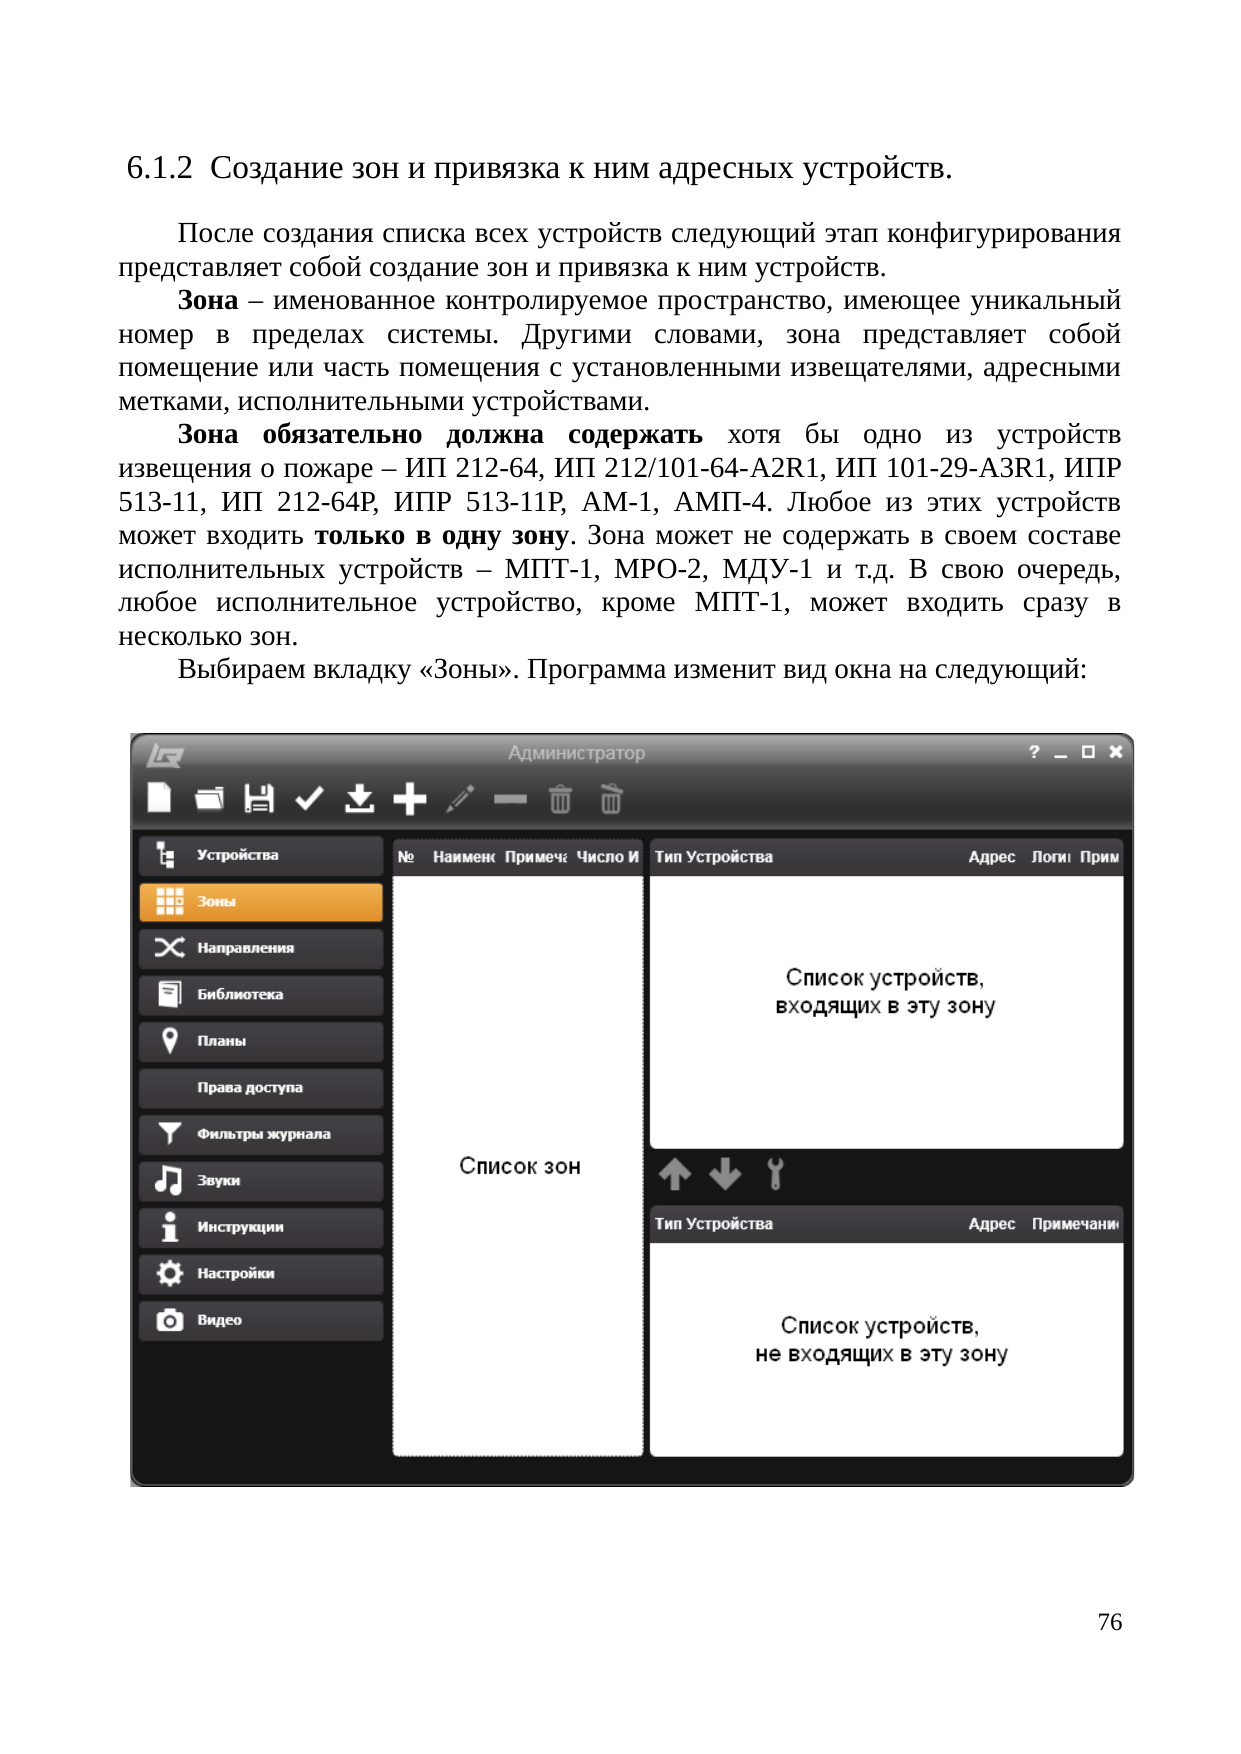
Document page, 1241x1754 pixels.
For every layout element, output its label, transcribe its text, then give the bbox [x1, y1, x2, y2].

subtitle Создание зон и привязка к ним адресных устройств. [118, 148, 1122, 186]
text После создания списка всех устройств следующий этап конфигурирования представляет собой создание зон и привязка к ним устройств. [118, 215, 1122, 282]
text Выбираем вкладку «Зоны». Программа изменит вид окна на следующий: [118, 651, 1122, 685]
text Зона – именованное контролируемое пространство, имеющее уникальный номер в пределах системы. Другими словами, зона представляет собой помещение или часть помещения с установленными извещателями, адресными метками, исполнительными устройствами. [118, 282, 1122, 417]
text Зона обязательно должна содержать хотя бы одно из устройств извещения о пожаре – ИП 212-64, ИП 212/101-64-A2R1, ИП 101-29-A3R1, ИПР 513-11, ИП 212-64Р, ИПР 513-11Р, АМ-1, АМП-4. Любое из этих устройств может входить только в одну зону. Зона может не содержать в своем составе исполнительных устройств – МПТ-1, МРО-2, МДУ-1 и т.д. В свою очередь, любое исполнительное устройство, кроме МПТ-1, может входить сразу в несколько зон. [118, 417, 1122, 651]
picture [130, 733, 1135, 1487]
